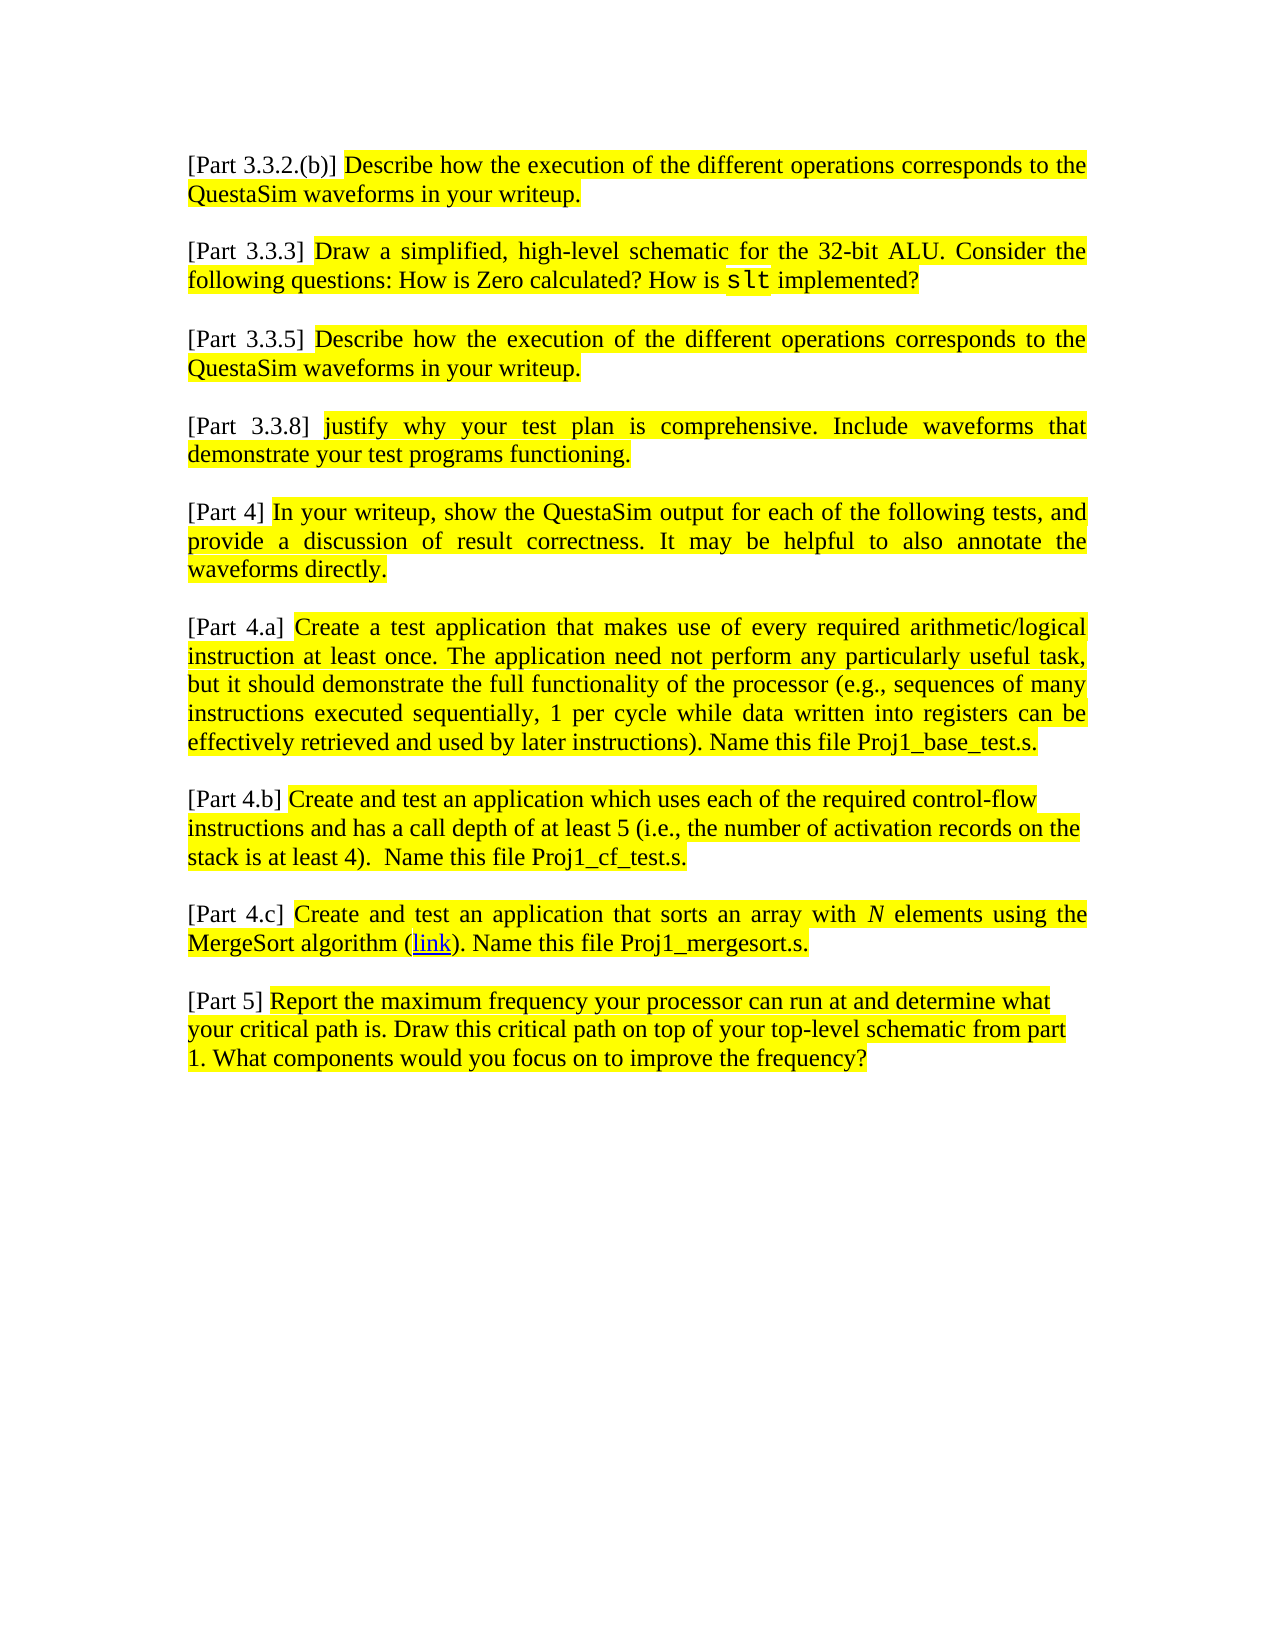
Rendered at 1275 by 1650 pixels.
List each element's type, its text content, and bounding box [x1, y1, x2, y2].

text [Part 3.3.5] Describe how the execution of the different operations corresponds to the QuestaSim waveforms in your writeup. [187, 324, 1087, 382]
text [Part 4.a] Create a test application that makes use of every required arithmetic/logical instruction at least once. The application need not perform any particularly useful task, but it should demonstrate the full functionality of the processor (e.g., sequences of many instructions executed sequentially, 1 per cycle while data written into registers can be effectively retrieved and used by later instructions). Name this file Proj1_base_test.s. [187, 612, 1087, 756]
text [Part 3.3.2.(b)] Describe how the execution of the different operations corresponds to the QuestaSim waveforms in your writeup. [187, 150, 1087, 207]
text [Part 4.b] Create and test an application which uses each of the required control-flow instructions and has a call depth of at least 5 (i.e., the number of activation records on the stack is at least 4). Name this file Proj1_cf_test.s. [187, 784, 1087, 871]
text [Part 5] Report the maximum frequency your processor can run at and determine what your critical path is. Draw this critical path on top of your top-level schematic from part 1. What components would you focus on to improve the frequency? [187, 986, 1087, 1072]
text [Part 3.3.8] justify why your test plan is comprehensive. Include waveforms that demonstrate your test programs functioning. [187, 411, 1087, 468]
text [Part 4] In your writeup, show the QuestaSim output for each of the following tests, and provide a discussion of result correctness. It may be helpful to also annotate the waveforms directly. [187, 497, 1087, 583]
text [Part 3.3.3] Draw a simplified, high-level schematic for the 32-bit ALU. Consider the following questions: How is Zero calculated? How is slt implemented? [187, 236, 1087, 296]
text [Part 4.c] Create and test an application that sorts an array with N elements using the MergeSort algorithm (link). Name this file Proj1_mergesort.s. [187, 899, 1087, 957]
